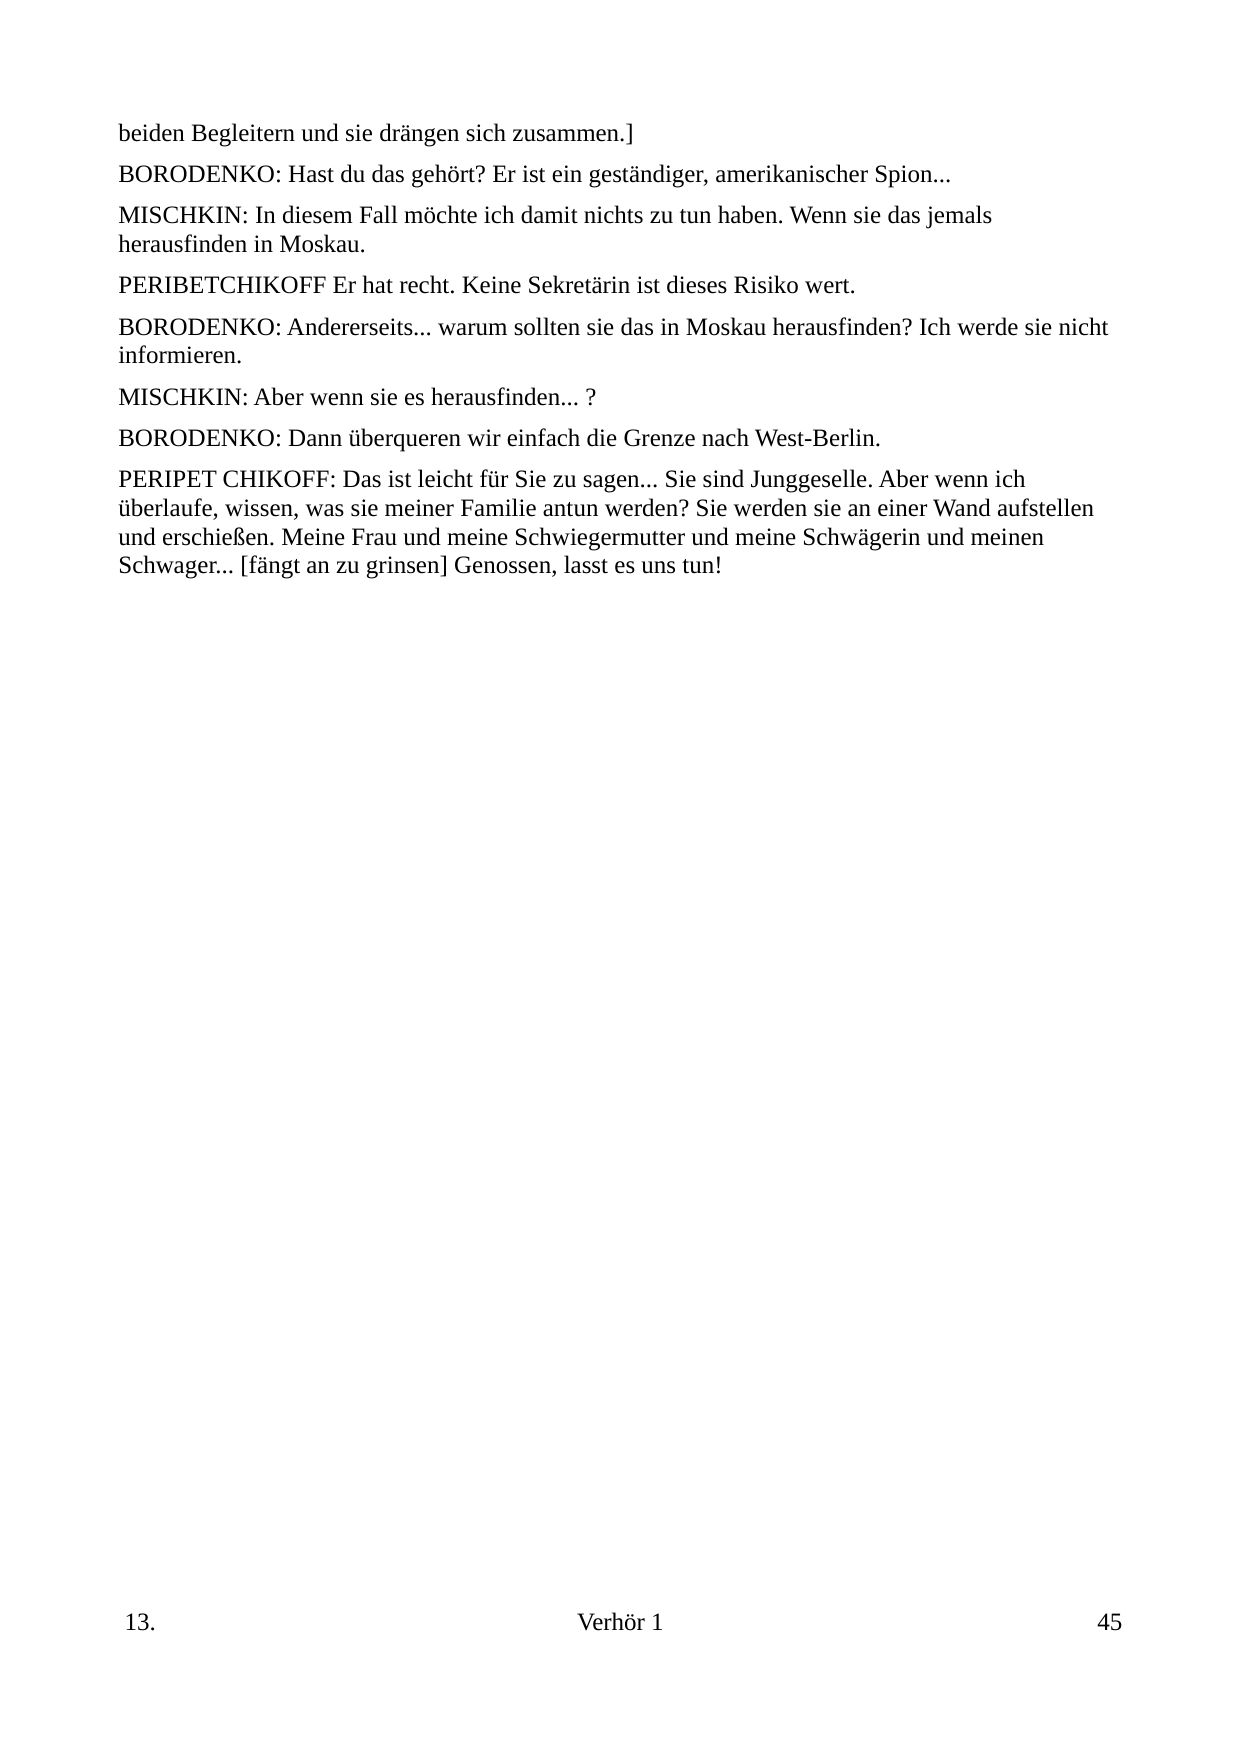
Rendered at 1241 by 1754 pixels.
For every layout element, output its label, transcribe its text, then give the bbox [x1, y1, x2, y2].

text PERIPET CHIKOFF: Das ist leicht für Sie zu sagen... Sie sind Junggeselle. Aber wenn ich überlaufe, wissen, was sie meiner Familie antun werden? Sie werden sie an einer Wand aufstellen und erschießen. Meine Frau und meine Schwiegermutter und meine Schwägerin und meinen Schwager... [fängt an zu grinsen] Genossen, lasst es uns tun! [118, 464, 1122, 579]
text BORODENKO: Andererseits... warum sollten sie das in Moskau herausfinden? Ich werde sie nicht informieren. [118, 312, 1122, 369]
text PERIBETCHIKOFF Er hat recht. Keine Sekretärin ist dieses Risiko wert. [118, 271, 1122, 299]
text BORODENKO: Dann überqueren wir einfach die Grenze nach West-Berlin. [118, 423, 1122, 452]
text MISCHKIN: In diesem Fall möchte ich damit nichts zu tun haben. Wenn sie das jemals herausfinden in Moskau. [118, 201, 1122, 258]
text BORODENKO: Hast du das gehört? Er ist ein geständiger, amerikanischer Spion... [118, 159, 1122, 188]
text MISCHKIN: Aber wenn sie es herausfinden... ? [118, 382, 1122, 411]
text beiden Begleitern und sie drängen sich zusammen.] [118, 118, 1122, 147]
